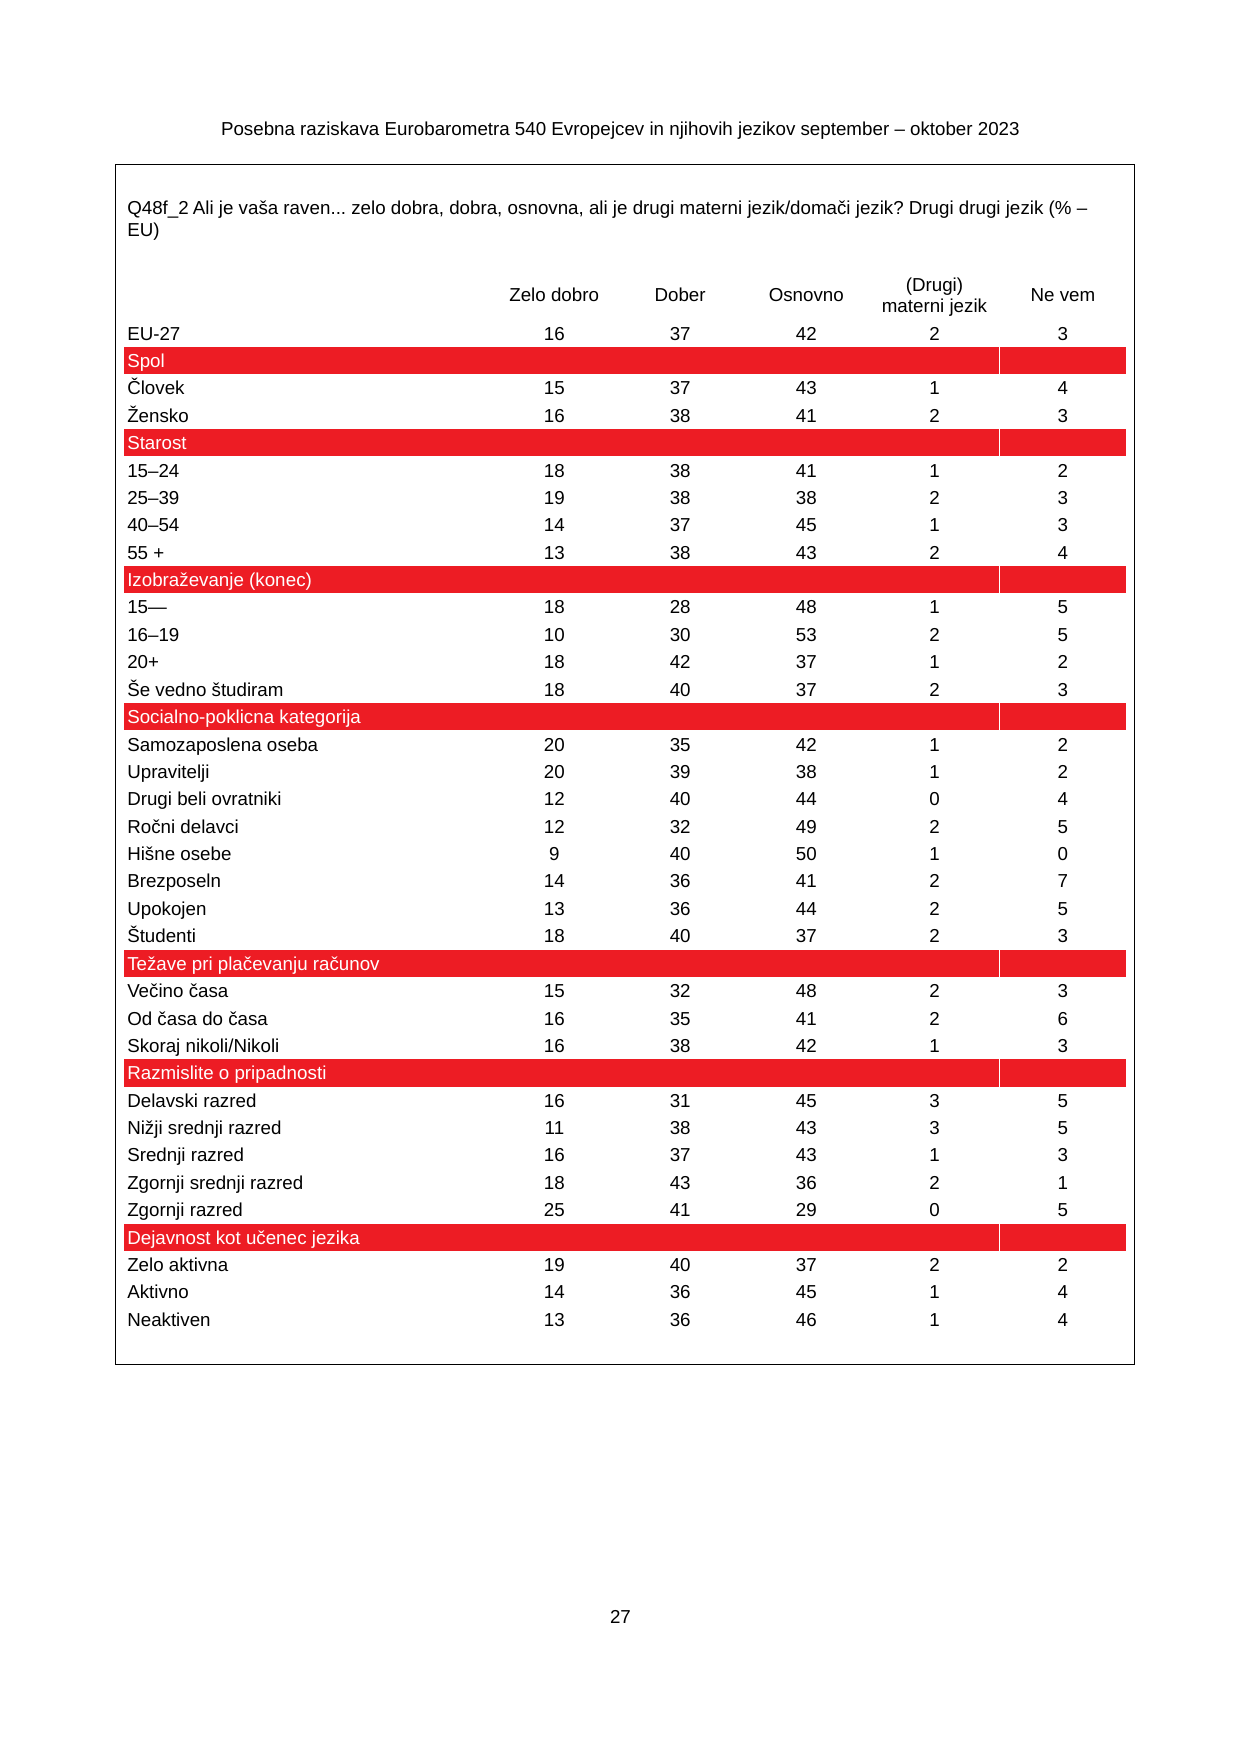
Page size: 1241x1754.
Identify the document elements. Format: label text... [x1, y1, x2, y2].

table_cell [491, 703, 617, 730]
table_cell 2 [1000, 648, 1126, 676]
table_cell 15 [491, 374, 617, 402]
table_cell 20 [491, 758, 617, 785]
table_cell Srednji razred [124, 1141, 491, 1169]
table_cell 43 [743, 374, 869, 402]
table_cell 15— [124, 594, 491, 621]
table_cell 40–54 [124, 511, 491, 539]
table_cell 16 [491, 402, 617, 429]
table_cell 1 [869, 374, 999, 402]
table_cell 1 [869, 1306, 999, 1333]
table_cell 37 [617, 1141, 743, 1169]
table_cell 2 [869, 320, 999, 347]
table_cell 1 [869, 840, 999, 867]
table_cell 2 [869, 895, 999, 922]
table_cell 1 [869, 1278, 999, 1306]
table_cell Izobraževanje (konec) [124, 566, 491, 593]
table_cell 1 [869, 456, 999, 484]
table_cell 29 [743, 1196, 869, 1223]
table_cell 3 [1000, 484, 1126, 511]
table_cell 4 [1000, 1306, 1126, 1333]
table_cell 37 [743, 676, 869, 703]
table_cell 0 [1000, 840, 1126, 867]
table_cell 38 [743, 484, 869, 511]
table_cell Delavski razred [124, 1087, 491, 1114]
table_cell Ročni delavci [124, 813, 491, 840]
table_cell 35 [617, 1004, 743, 1032]
table_cell 1 [869, 594, 999, 621]
table_cell 2 [869, 539, 999, 566]
table_cell 3 [1000, 676, 1126, 703]
table_cell 1 [869, 1141, 999, 1169]
table_cell 1 [869, 648, 999, 676]
table_cell Zelo aktivna [124, 1251, 491, 1278]
table_cell 36 [743, 1169, 869, 1196]
table_cell 5 [1000, 1087, 1126, 1114]
table_cell Žensko [124, 402, 491, 429]
table_cell [617, 1224, 743, 1251]
table_cell 38 [617, 456, 743, 484]
table_cell Drugi beli ovratniki [124, 785, 491, 813]
table_cell 1 [869, 511, 999, 539]
table_cell [491, 950, 617, 977]
table_cell Samozaposlena oseba [124, 730, 491, 758]
table_cell [1000, 1224, 1126, 1251]
table_cell 3 [1000, 320, 1126, 347]
table_cell [743, 347, 869, 374]
table_cell Hišne osebe [124, 840, 491, 867]
table_cell 48 [743, 977, 869, 1004]
table_cell [491, 1059, 617, 1087]
table_cell 18 [491, 1169, 617, 1196]
table_cell 2 [869, 402, 999, 429]
table_cell 43 [743, 1114, 869, 1141]
table_cell 2 [869, 1251, 999, 1278]
table_cell [743, 703, 869, 730]
table_cell 49 [743, 813, 869, 840]
table_cell [743, 429, 869, 456]
table_cell 1 [869, 730, 999, 758]
table_cell 4 [1000, 1278, 1126, 1306]
table_cell 1 [1000, 1169, 1126, 1196]
table_cell 2 [869, 1004, 999, 1032]
table_cell 11 [491, 1114, 617, 1141]
table_cell 16 [491, 1004, 617, 1032]
table_cell 5 [1000, 621, 1126, 648]
table_cell 14 [491, 511, 617, 539]
table_cell 45 [743, 1278, 869, 1306]
table_cell 20+ [124, 648, 491, 676]
table_cell 18 [491, 922, 617, 949]
table_cell 38 [617, 1114, 743, 1141]
table_cell 2 [869, 676, 999, 703]
table_cell 45 [743, 1087, 869, 1114]
table_cell 13 [491, 1306, 617, 1333]
table_cell 42 [743, 1032, 869, 1059]
table_cell Zelo dobro [491, 271, 617, 319]
table_cell Ne vem [1000, 271, 1126, 319]
table_cell [743, 1224, 869, 1251]
table_cell 9 [491, 840, 617, 867]
table_cell [617, 566, 743, 593]
table_cell 2 [869, 813, 999, 840]
table_cell 18 [491, 594, 617, 621]
table_cell 16–19 [124, 621, 491, 648]
table_cell 3 [869, 1087, 999, 1114]
table_cell 3 [1000, 922, 1126, 949]
table_cell Dejavnost kot učenec jezika [124, 1224, 491, 1251]
table_cell 3 [869, 1114, 999, 1141]
table_cell 1 [869, 758, 999, 785]
table_cell [491, 1224, 617, 1251]
table_cell [869, 703, 999, 730]
table_header Q48f_2 Ali je vaša raven... zelo dobra, dobra, osnovna, ali je drugi materni jezik/domači jezik? Drugi drugi jezik (% – EU) [124, 194, 1126, 243]
table_cell Človek [124, 374, 491, 402]
table_cell 53 [743, 621, 869, 648]
table_cell 38 [617, 539, 743, 566]
table_cell 2 [869, 1169, 999, 1196]
table_cell 39 [617, 758, 743, 785]
table_cell 15 [491, 977, 617, 1004]
table_cell [491, 347, 617, 374]
table_cell [124, 243, 491, 271]
table_cell Aktivno [124, 1278, 491, 1306]
table_cell 5 [1000, 1196, 1126, 1223]
table_cell 3 [1000, 1141, 1126, 1169]
table_cell 43 [743, 539, 869, 566]
table_cell 32 [617, 813, 743, 840]
table_cell 37 [743, 648, 869, 676]
table_cell [617, 1059, 743, 1087]
table_cell 14 [491, 1278, 617, 1306]
table_cell 37 [617, 511, 743, 539]
table_cell 2 [869, 621, 999, 648]
table_cell 13 [491, 539, 617, 566]
table_cell [869, 1059, 999, 1087]
table_cell 48 [743, 594, 869, 621]
table_cell Brezposeln [124, 868, 491, 895]
table_cell 2 [869, 922, 999, 949]
table_cell 18 [491, 676, 617, 703]
table_cell Težave pri plačevanju računov [124, 950, 491, 977]
table_cell Dober [617, 271, 743, 319]
table_cell [124, 271, 491, 319]
table_cell 14 [491, 868, 617, 895]
table_cell 19 [491, 484, 617, 511]
table_cell 4 [1000, 539, 1126, 566]
table_cell [869, 1224, 999, 1251]
table_cell 2 [869, 977, 999, 1004]
table_cell 16 [491, 1032, 617, 1059]
table_cell 36 [617, 1278, 743, 1306]
table_cell [869, 347, 999, 374]
table_cell [617, 950, 743, 977]
table_cell 38 [617, 484, 743, 511]
table_cell Zgornji srednji razred [124, 1169, 491, 1196]
table_cell 50 [743, 840, 869, 867]
table_cell 42 [617, 648, 743, 676]
table_cell 2 [1000, 456, 1126, 484]
table_cell 40 [617, 922, 743, 949]
table_cell 2 [869, 484, 999, 511]
table_cell 1 [869, 1032, 999, 1059]
table_cell [1000, 703, 1126, 730]
table_cell 46 [743, 1306, 869, 1333]
table_cell 3 [1000, 977, 1126, 1004]
table_cell 12 [491, 813, 617, 840]
table_cell 0 [869, 1196, 999, 1223]
table_cell [491, 243, 617, 271]
table_cell [869, 566, 999, 593]
table_cell Še vedno študiram [124, 676, 491, 703]
table_cell 40 [617, 676, 743, 703]
table_cell [491, 566, 617, 593]
table_cell 41 [743, 402, 869, 429]
table_cell 42 [743, 320, 869, 347]
table_cell 38 [617, 402, 743, 429]
table_cell 6 [1000, 1004, 1126, 1032]
table_cell Upravitelji [124, 758, 491, 785]
table_cell [1000, 1059, 1126, 1087]
table_cell [1000, 347, 1126, 374]
table_cell 0 [869, 785, 999, 813]
table_cell 37 [743, 922, 869, 949]
table_cell 40 [617, 840, 743, 867]
table_cell 36 [617, 1306, 743, 1333]
table_cell 40 [617, 1251, 743, 1278]
table_cell 4 [1000, 374, 1126, 402]
table_cell 16 [491, 1087, 617, 1114]
table_cell 2 [1000, 758, 1126, 785]
table_cell Od časa do časa [124, 1004, 491, 1032]
table_cell Zgornji razred [124, 1196, 491, 1223]
table_cell 25–39 [124, 484, 491, 511]
table_cell Razmislite o pripadnosti [124, 1059, 491, 1087]
table_cell 5 [1000, 895, 1126, 922]
table_cell 37 [617, 320, 743, 347]
table_cell [743, 1059, 869, 1087]
table_cell [617, 703, 743, 730]
table_cell [1000, 566, 1126, 593]
table_cell [869, 950, 999, 977]
table_cell 19 [491, 1251, 617, 1278]
table_cell 5 [1000, 1114, 1126, 1141]
table_cell [869, 429, 999, 456]
table_cell Osnovno [743, 271, 869, 319]
table_cell 44 [743, 895, 869, 922]
table_cell 20 [491, 730, 617, 758]
table_cell 3 [1000, 402, 1126, 429]
table_cell Upokojen [124, 895, 491, 922]
table_cell 43 [617, 1169, 743, 1196]
table_cell 5 [1000, 594, 1126, 621]
table_cell 5 [1000, 813, 1126, 840]
table_cell Neaktiven [124, 1306, 491, 1333]
table_cell 7 [1000, 868, 1126, 895]
table_cell 16 [491, 320, 617, 347]
table_cell EU-27 [124, 320, 491, 347]
table_cell 38 [617, 1032, 743, 1059]
table_cell 18 [491, 456, 617, 484]
table_cell [743, 566, 869, 593]
table_cell [491, 429, 617, 456]
table_cell 2 [1000, 730, 1126, 758]
table_cell Večino časa [124, 977, 491, 1004]
table_cell 42 [743, 730, 869, 758]
table_cell Spol [124, 347, 491, 374]
table_cell 3 [1000, 511, 1126, 539]
table_cell 41 [743, 868, 869, 895]
table_cell 30 [617, 621, 743, 648]
table_cell 13 [491, 895, 617, 922]
table_cell 55 + [124, 539, 491, 566]
table_cell 36 [617, 895, 743, 922]
table_cell 41 [617, 1196, 743, 1223]
table_cell 44 [743, 785, 869, 813]
table_cell 40 [617, 785, 743, 813]
table_cell Nižji srednji razred [124, 1114, 491, 1141]
table_cell 37 [743, 1251, 869, 1278]
table_cell [743, 243, 869, 271]
table_cell 32 [617, 977, 743, 1004]
table_cell 25 [491, 1196, 617, 1223]
table_cell 2 [1000, 1251, 1126, 1278]
table_cell (Drugi) materni jezik [869, 271, 999, 319]
table_cell Starost [124, 429, 491, 456]
table_cell 37 [617, 374, 743, 402]
table_cell [1000, 243, 1126, 271]
table_cell 36 [617, 868, 743, 895]
table_cell [743, 950, 869, 977]
table_cell 10 [491, 621, 617, 648]
table_cell Socialno-poklicna kategorija [124, 703, 491, 730]
table_cell Študenti [124, 922, 491, 949]
table_cell [869, 243, 999, 271]
table_cell 18 [491, 648, 617, 676]
table_cell 43 [743, 1141, 869, 1169]
table_cell 16 [491, 1141, 617, 1169]
table_cell 38 [743, 758, 869, 785]
table_cell 35 [617, 730, 743, 758]
table_cell 3 [1000, 1032, 1126, 1059]
table_cell [617, 429, 743, 456]
table_cell 2 [869, 868, 999, 895]
table_cell Skoraj nikoli/Nikoli [124, 1032, 491, 1059]
table_cell 31 [617, 1087, 743, 1114]
table_cell 41 [743, 1004, 869, 1032]
table_cell [617, 347, 743, 374]
table_cell [1000, 429, 1126, 456]
table_cell 45 [743, 511, 869, 539]
table_cell 41 [743, 456, 869, 484]
table_cell [1000, 950, 1126, 977]
table_cell 12 [491, 785, 617, 813]
table_cell [617, 243, 743, 271]
table_cell 4 [1000, 785, 1126, 813]
table_cell 28 [617, 594, 743, 621]
table_cell 15–24 [124, 456, 491, 484]
